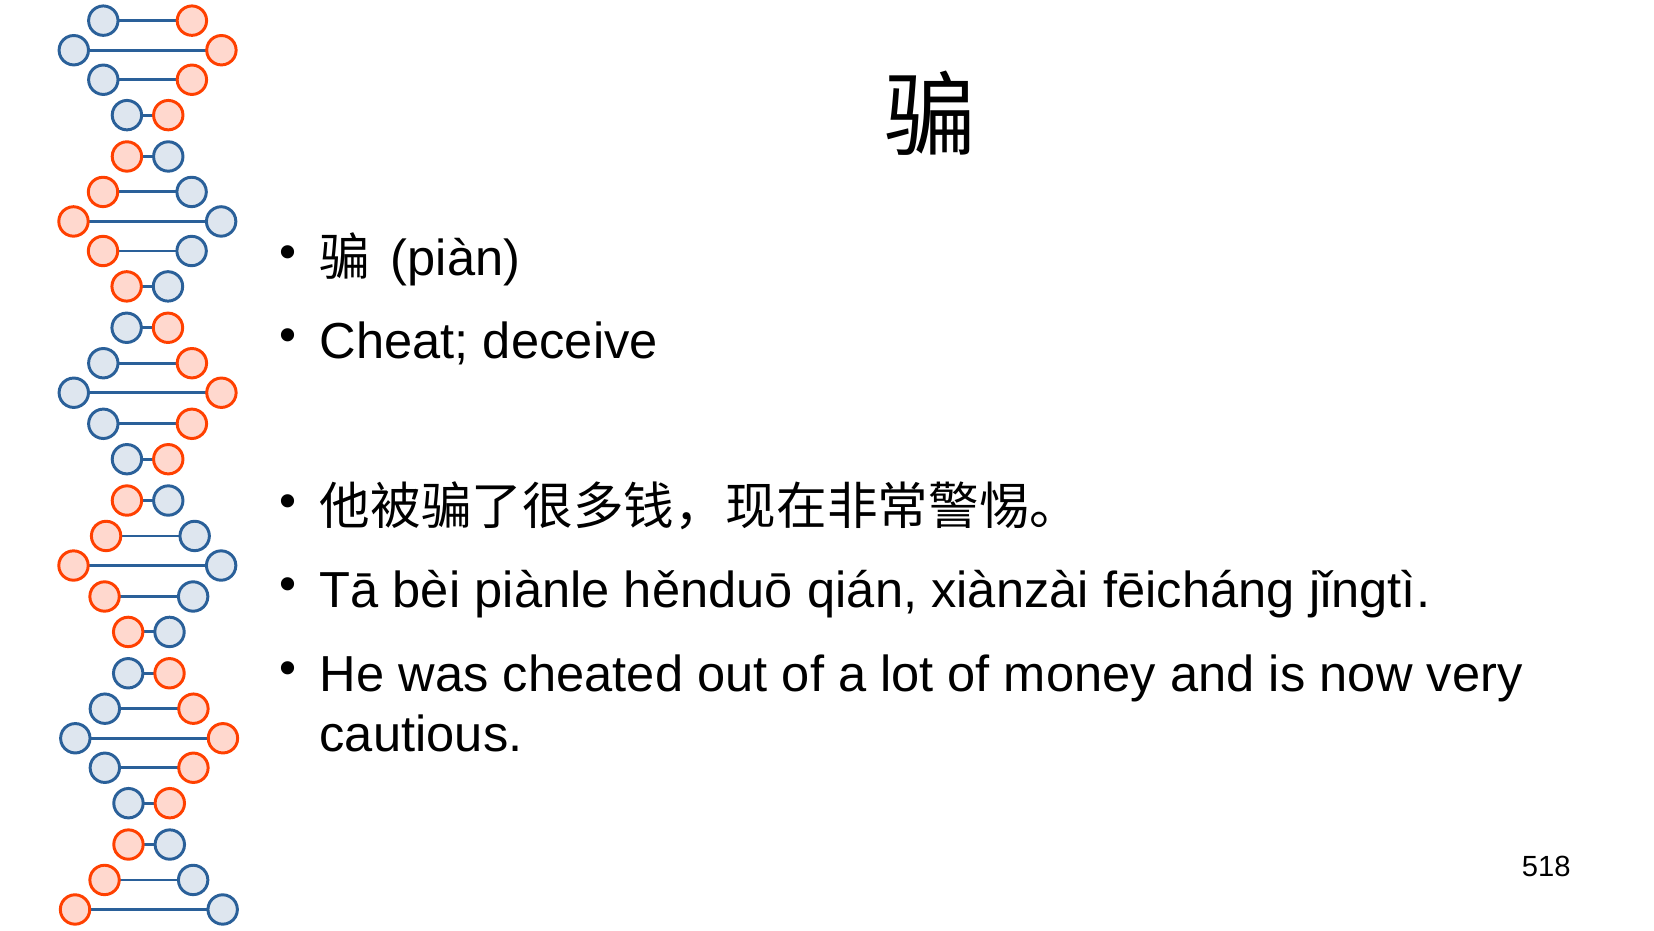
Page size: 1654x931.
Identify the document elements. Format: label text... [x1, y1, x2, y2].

list 骗 (piàn) Cheat; deceive 他被骗了很多钱，现在非常警惕。 Tā bèi piànle hěnduō qián, xiànzài fēicháng jǐngtì. He was cheated out of a lot of money and is now very cautious. [265, 224, 1595, 764]
title 骗 [265, 35, 1595, 189]
